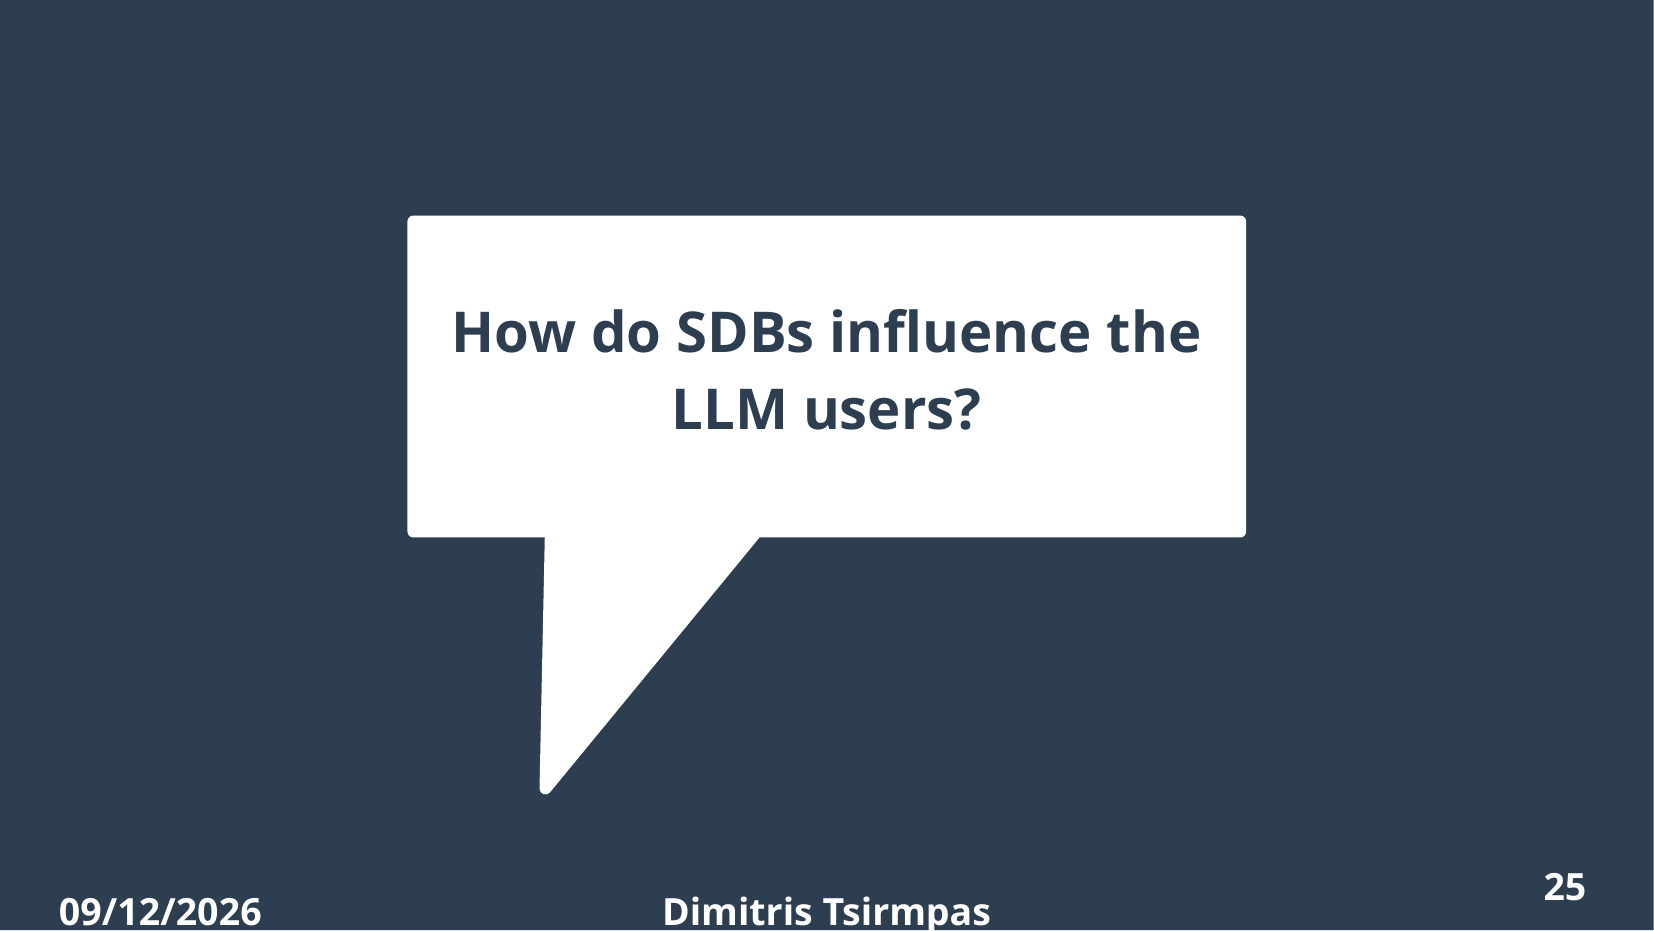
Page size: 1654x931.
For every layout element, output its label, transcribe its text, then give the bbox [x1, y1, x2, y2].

title How do SDBs influence the LLM users? [442, 236, 1211, 502]
